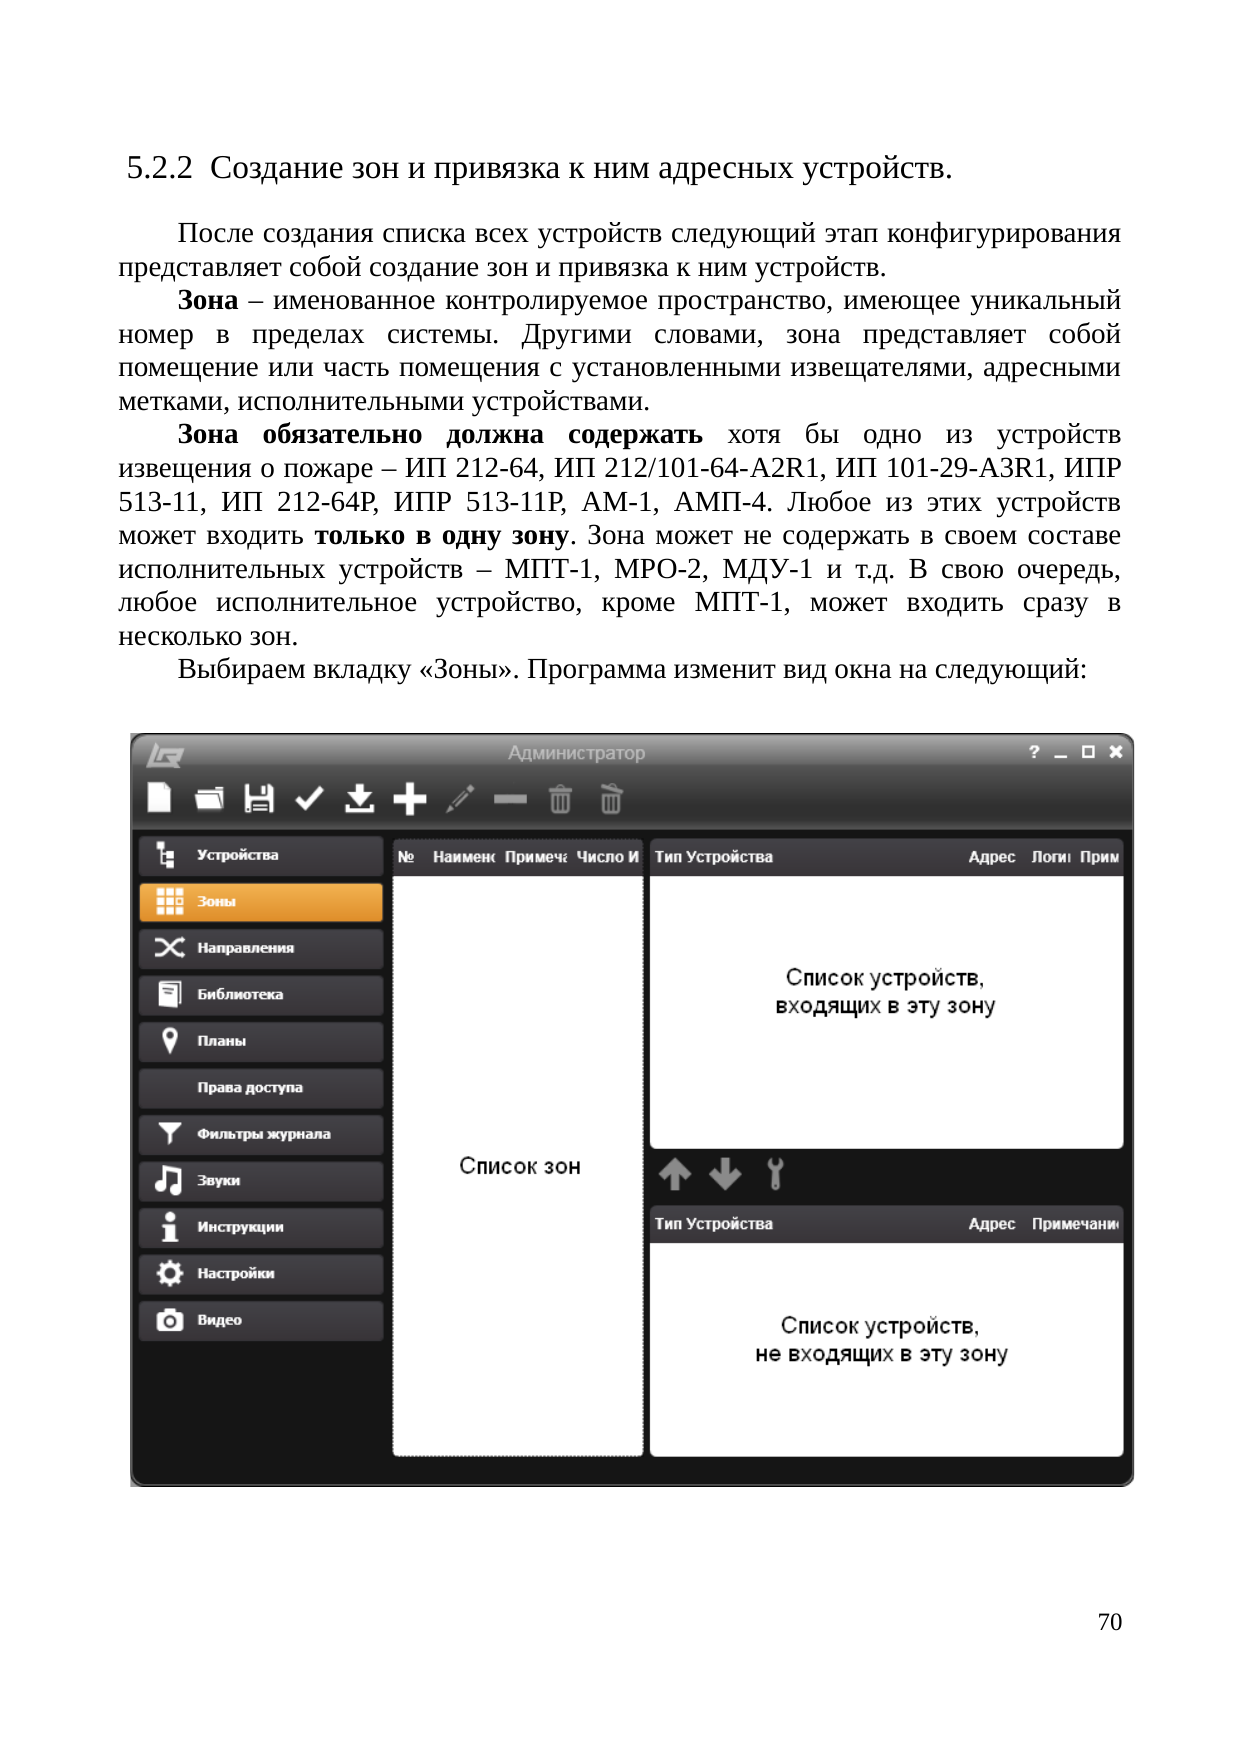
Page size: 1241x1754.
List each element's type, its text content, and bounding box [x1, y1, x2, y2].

text Зона обязательно должна содержать хотя бы одно из устройств извещения о пожаре – ИП 212-64, ИП 212/101-64-A2R1, ИП 101-29-A3R1, ИПР 513-11, ИП 212-64Р, ИПР 513-11Р, АМ-1, АМП-4. Любое из этих устройств может входить только в одну зону. Зона может не содержать в своем составе исполнительных устройств – МПТ-1, МРО-2, МДУ-1 и т.д. В свою очередь, любое исполнительное устройство, кроме МПТ-1, может входить сразу в несколько зон. [118, 417, 1122, 651]
text Выбираем вкладку «Зоны». Программа изменит вид окна на следующий: [118, 651, 1122, 685]
subtitle Создание зон и привязка к ним адресных устройств. [118, 148, 1122, 186]
text После создания списка всех устройств следующий этап конфигурирования представляет собой создание зон и привязка к ним устройств. [118, 215, 1122, 282]
picture [130, 733, 1135, 1487]
text Зона – именованное контролируемое пространство, имеющее уникальный номер в пределах системы. Другими словами, зона представляет собой помещение или часть помещения с установленными извещателями, адресными метками, исполнительными устройствами. [118, 282, 1122, 417]
